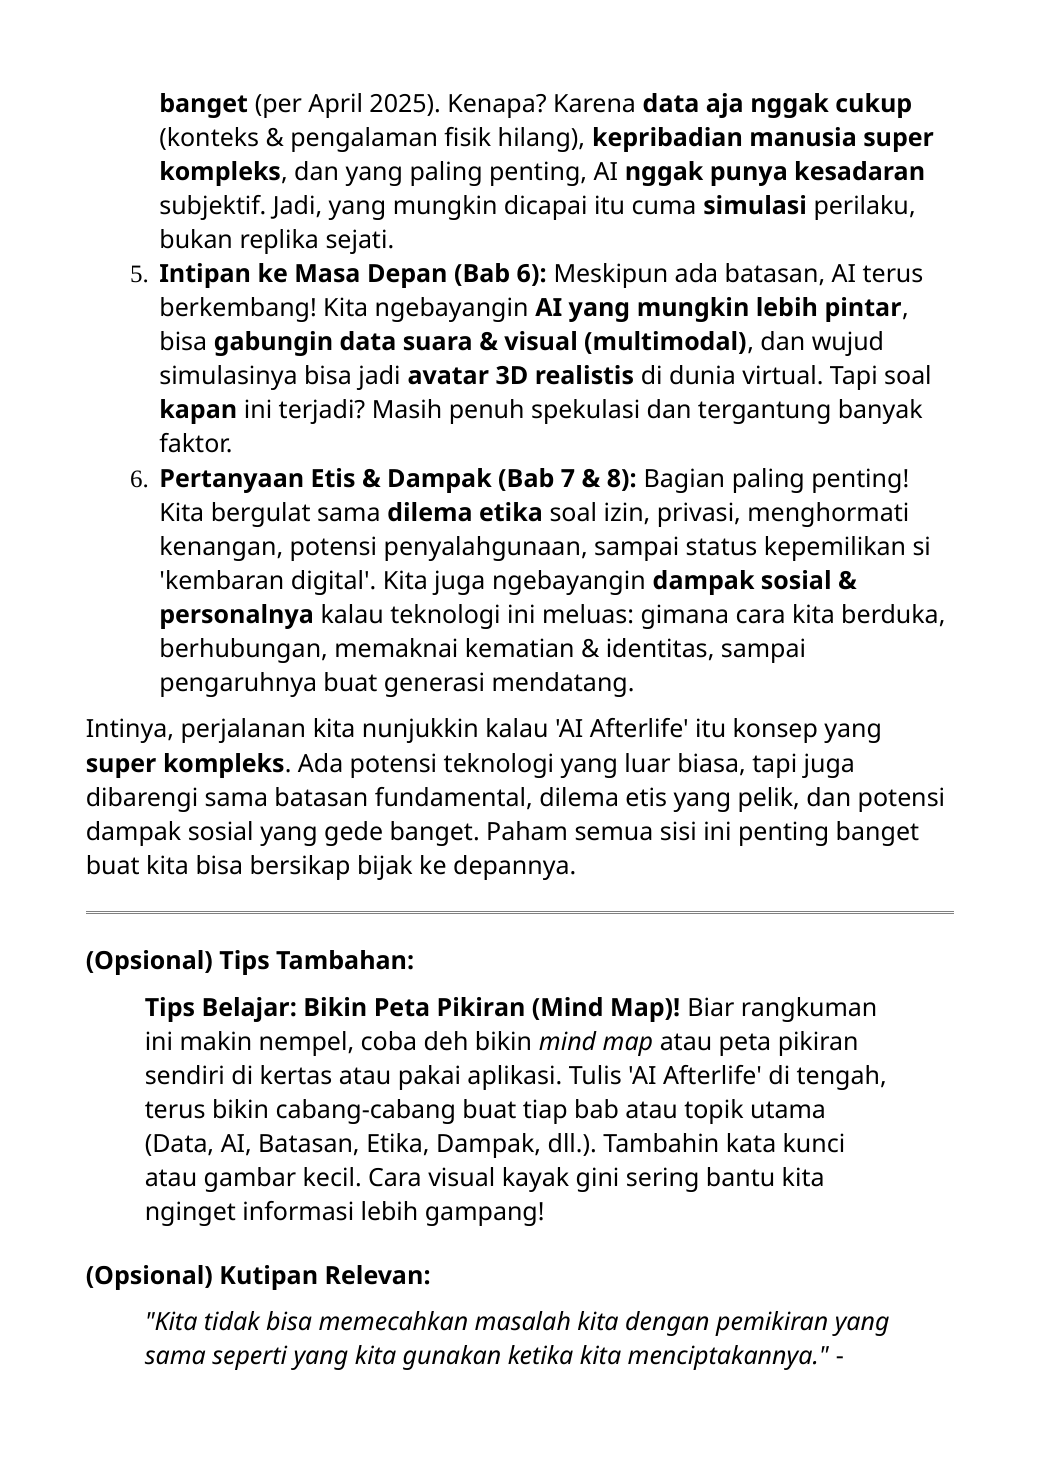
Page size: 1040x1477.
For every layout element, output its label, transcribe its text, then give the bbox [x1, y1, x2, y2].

text (Opsional) Kutipan Relevan: [86, 1257, 954, 1291]
list Intipan ke Masa Depan (Bab 6): Meskipun ada batasan, AI terus berkembang! Kita ngebayangin AI yang mungkin lebih pintar, bisa gabungin data suara & visual (multimodal), dan wujud simulasinya bisa jadi avatar 3D realistis di dunia virtual. Tapi soal kapan ini terjadi? Masih penuh spekulasi dan tergantung banyak faktor. [130, 256, 954, 460]
list Pertanyaan Etis & Dampak (Bab 7 & 8): Bagian paling penting! Kita bergulat sama dilema etika soal izin, privasi, menghormati kenangan, potensi penyalahgunaan, sampai status kepemilikan si 'kembaran digital'. Kita juga ngebayangin dampak sosial & personalnya kalau teknologi ini meluas: gimana cara kita berduka, berhubungan, memaknai kematian & identitas, sampai pengaruhnya buat generasi mendatang. [130, 460, 954, 699]
text "Kita tidak bisa memecahkan masalah kita dengan pemikiran yang sama seperti yang kita gunakan ketika kita menciptakannya." [144, 1304, 895, 1372]
text (Opsional) Tips Tambahan: [86, 943, 954, 977]
list banget (per April 2025). Kenapa? Karena data aja nggak cukup (konteks & pengalaman fisik hilang), kepribadian manusia super kompleks, dan yang paling penting, AI nggak punya kesadaran subjektif. Jadi, yang mungkin dicapai itu cuma simulasi perilaku, bukan replika sejati. [130, 86, 954, 256]
text Tips Belajar: Bikin Peta Pikiran (Mind Map)! Biar rangkuman ini makin nempel, coba deh bikin mind map atau peta pikiran sendiri di kertas atau pakai aplikasi. Tulis 'AI Afterlife' di tengah, terus bikin cabang-cabang buat tiap bab atau topik utama (Data, AI, Batasan, Etika, Dampak, dll.). Tambahin kata kunci atau gambar kecil. Cara visual kayak gini sering bantu kita nginget informasi lebih gampang! [144, 989, 895, 1228]
text Intinya, perjalanan kita nunjukkin kalau 'AI Afterlife' itu konsep yang super kompleks. Ada potensi teknologi yang luar biasa, tapi juga dibarengi sama batasan fundamental, dilema etis yang pelik, dan potensi dampak sosial yang gede banget. Paham semua sisi ini penting banget buat kita bisa bersikap bijak ke depannya. [86, 711, 954, 881]
